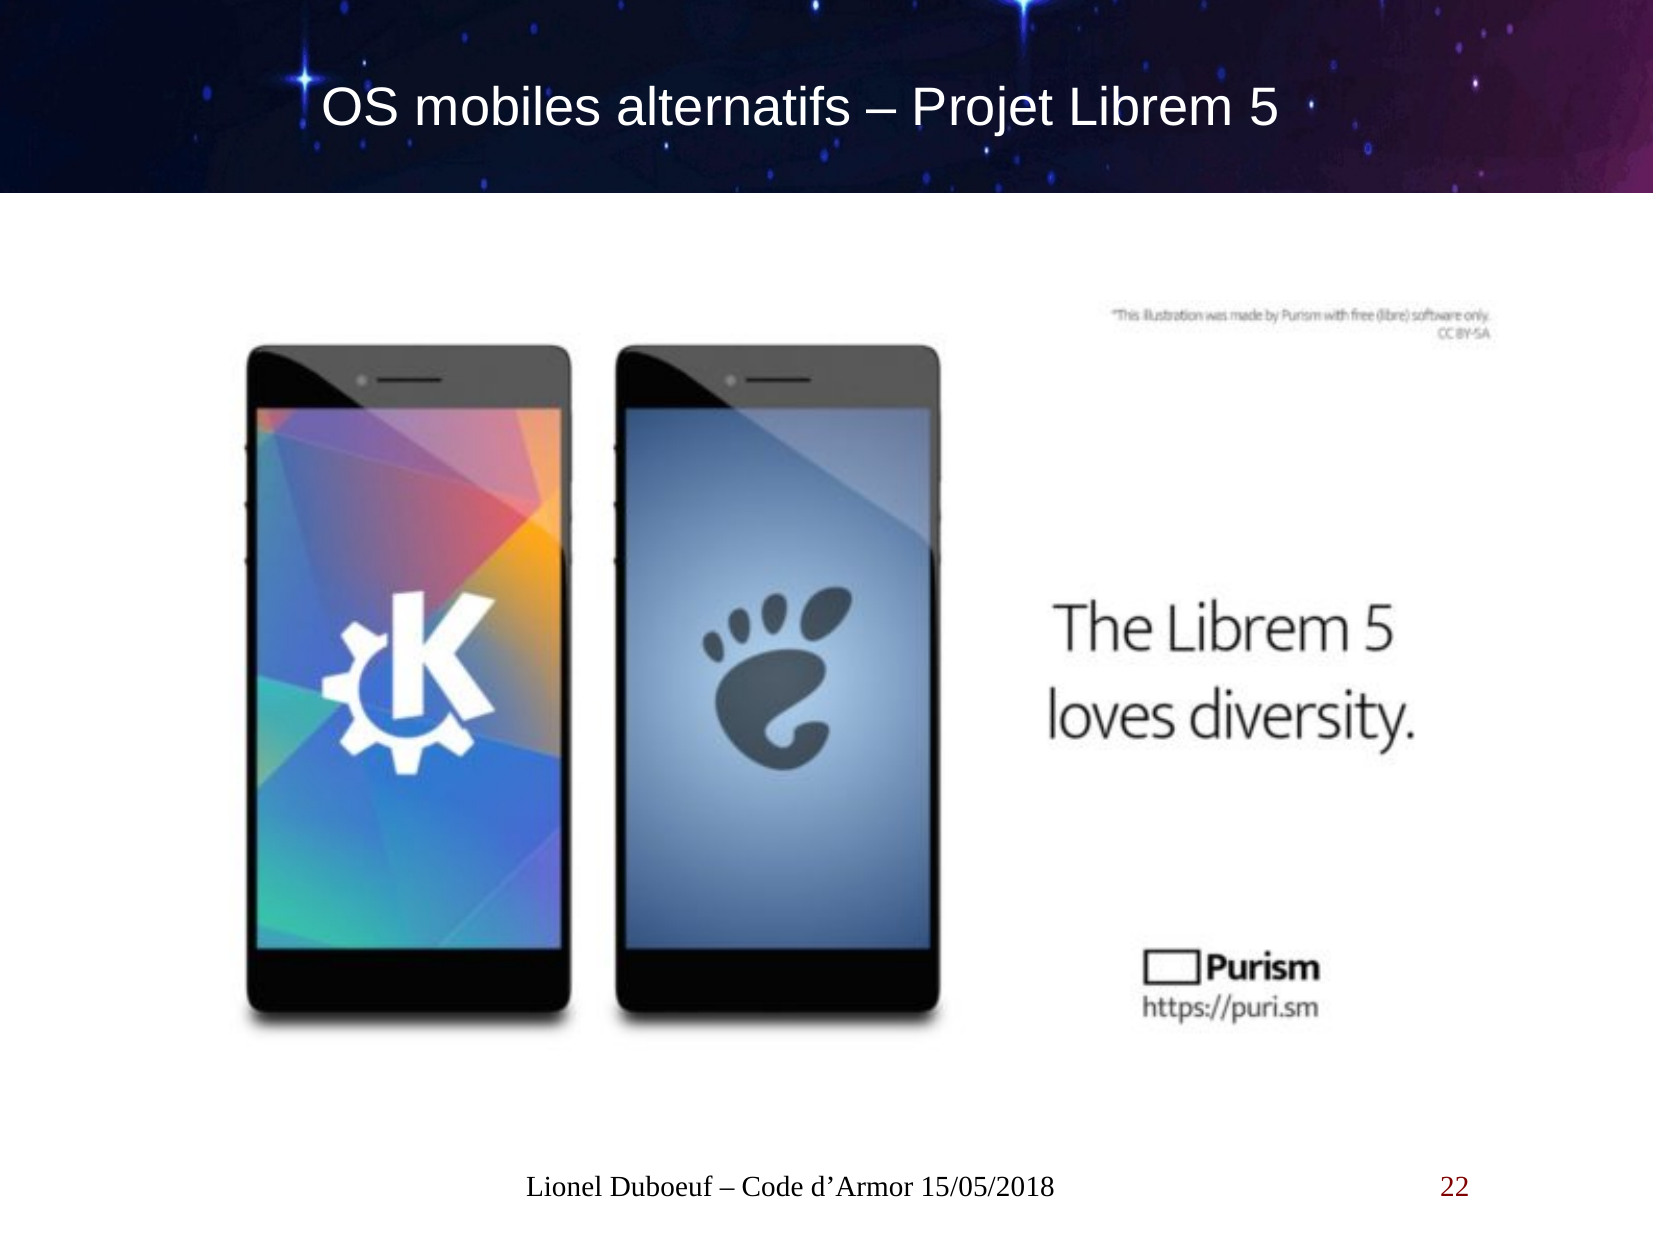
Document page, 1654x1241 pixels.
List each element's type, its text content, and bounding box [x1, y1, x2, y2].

picture [0, 0, 1653, 193]
picture [164, 300, 1498, 1086]
title OS mobiles alternatifs – Projet Librem 5 [57, 2, 1546, 211]
